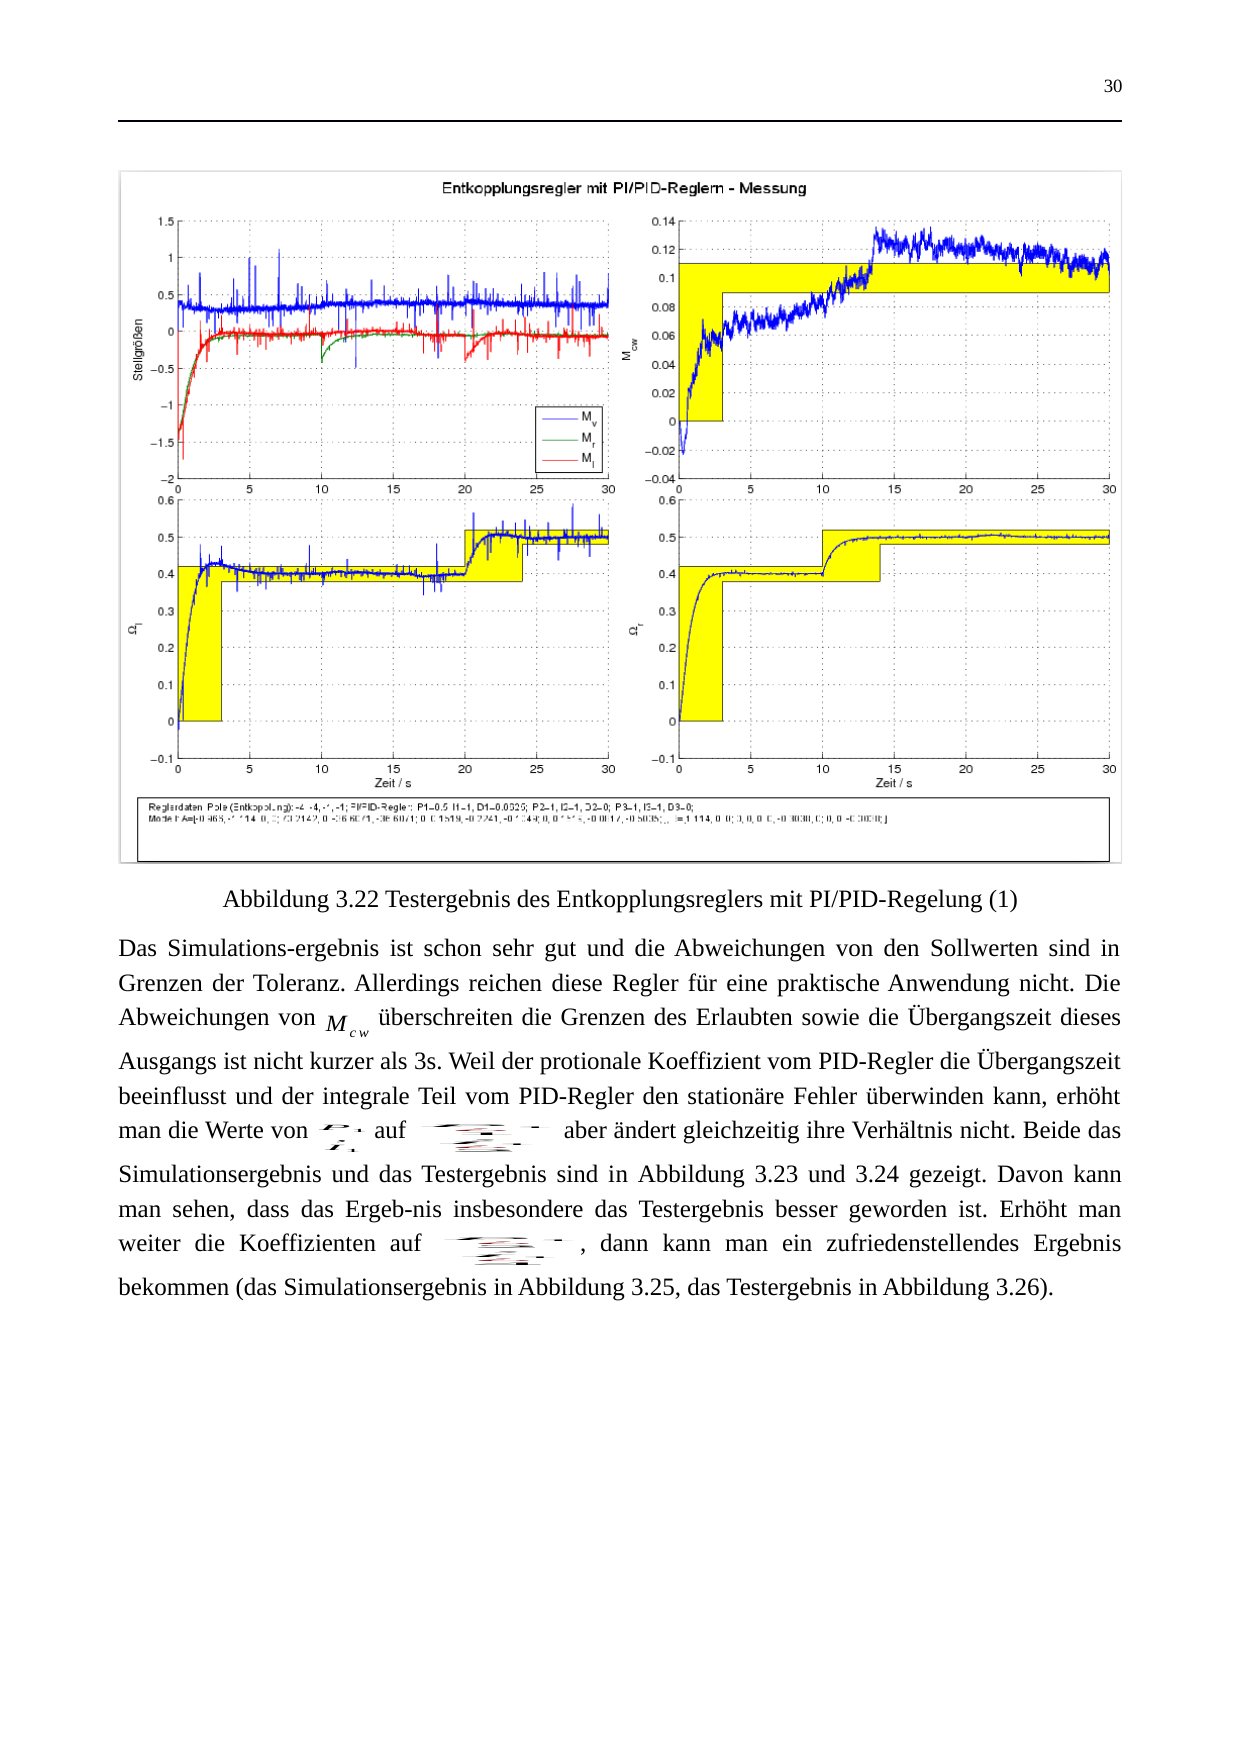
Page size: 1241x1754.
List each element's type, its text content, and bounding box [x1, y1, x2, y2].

text Abbildung 3.22 Testergebnis des Entkopplungsreglers mit PI/PID-Regelung (1) [118, 884, 1122, 913]
text Das Simulations-ergebnis ist schon sehr gut und die Abweichungen von den Sollwerten sind in Grenzen der Toleranz. Allerdings reichen diese Regler für eine praktische Anwendung nicht. Die Abweichungen von überschreiten die Grenzen des Erlaubten sowie die Übergangszeit dieses Ausgangs ist nicht kurzer als 3s. Weil der protionale Koeffizient vom PID-Regler die Übergangszeit beeinflusst und der integrale Teil vom PID-Regler den stationäre Fehler überwinden kann, erhöht man die Werte von auf aber ändert gleichzeitig ihre Verhältnis nicht. Beide das Simulationsergebnis und das Testergebnis sind in Abbildung 3.23 und 3.24 gezeigt. Davon kann man sehen, dass das Ergeb-nis insbesondere das Testergebnis besser geworden ist. Erhöht man weiter die Koeffizienten auf , dann kann man ein zufriedenstellendes Ergebnis bekommen (das Simulationsergebnis in Abbildung 3.25, das Testergebnis in Abbildung 3.26). [118, 933, 1122, 1301]
